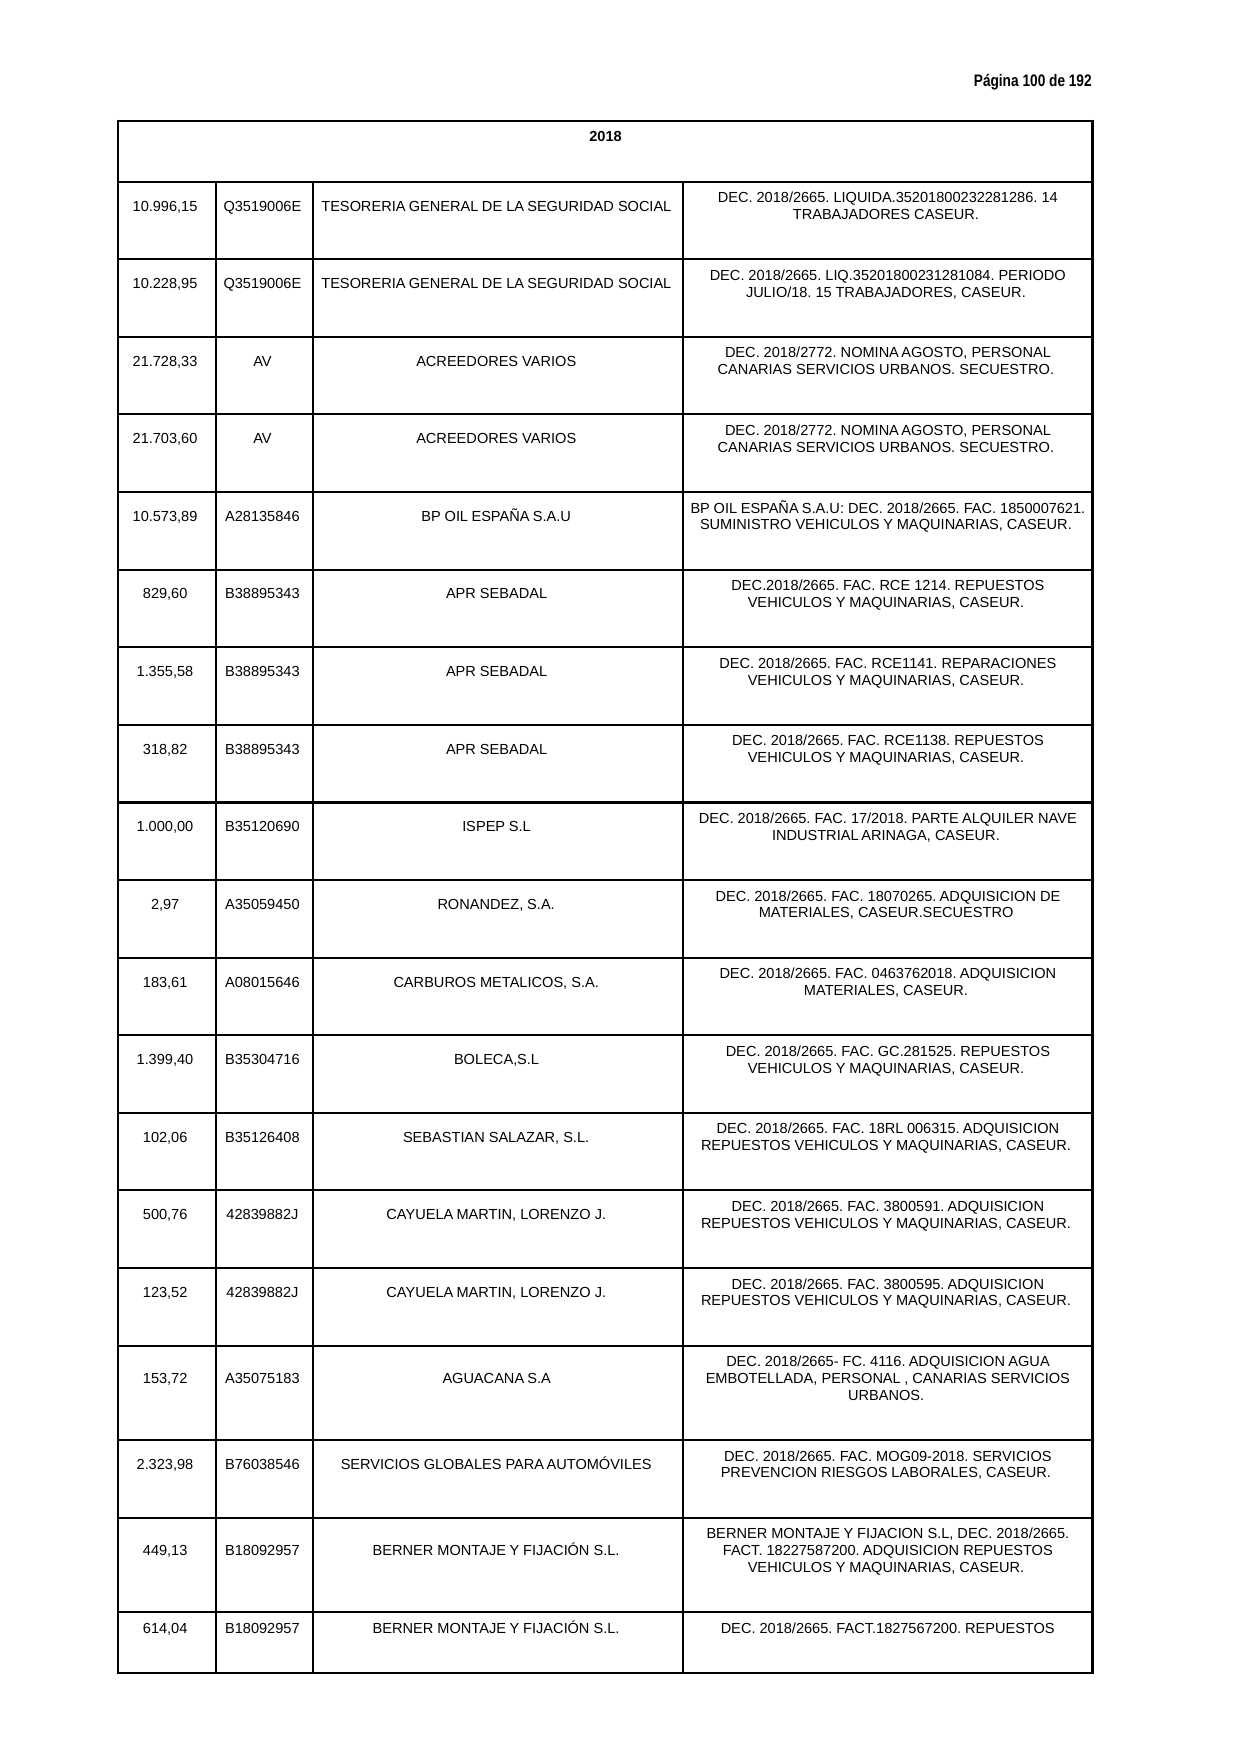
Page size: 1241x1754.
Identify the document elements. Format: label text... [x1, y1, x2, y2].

table_cell 42839882J [217, 1269, 312, 1344]
table_cell B38895343 [217, 726, 312, 801]
table_cell A35059450 [217, 881, 312, 957]
table_cell 21.728,33 [119, 338, 215, 413]
table_cell 153,72 [119, 1347, 215, 1439]
table_cell CAYUELA MARTIN, LORENZO J. [314, 1191, 682, 1267]
table_cell ACREEDORES VARIOS [314, 338, 682, 413]
table_cell ISPEP S.L [314, 804, 682, 879]
table_cell B38895343 [217, 571, 312, 646]
table_cell Q3519006E [217, 260, 312, 336]
table_cell TESORERIA GENERAL DE LA SEGURIDAD SOCIAL [314, 183, 682, 258]
table_cell DEC. 2018/2665. FAC. 18RL 006315. ADQUISICION REPUESTOS VEHICULOS Y MAQUINARIAS, CASEUR. [684, 1114, 1091, 1189]
table_cell BERNER MONTAJE Y FIJACIÓN S.L. [314, 1613, 682, 1672]
table_cell DEC. 2018/2665. FAC. GC.281525. REPUESTOS VEHICULOS Y MAQUINARIAS, CASEUR. [684, 1036, 1091, 1112]
table_cell DEC. 2018/2665. LIQ.35201800231281084. PERIODO JULIO/18. 15 TRABAJADORES, CASEUR. [684, 260, 1091, 336]
table_cell 449,13 [119, 1519, 215, 1611]
table_cell Q3519006E [217, 183, 312, 258]
table_cell DEC. 2018/2665. FAC. RCE1138. REPUESTOS VEHICULOS Y MAQUINARIAS, CASEUR. [684, 726, 1091, 801]
table_cell 123,52 [119, 1269, 215, 1344]
table_cell 500,76 [119, 1191, 215, 1267]
table_cell RONANDEZ, S.A. [314, 881, 682, 957]
table_cell DEC. 2018/2665. FAC. RCE1141. REPARACIONES VEHICULOS Y MAQUINARIAS, CASEUR. [684, 648, 1091, 724]
table_cell B35120690 [217, 804, 312, 879]
table_cell B35304716 [217, 1036, 312, 1112]
table_cell DEC. 2018/2665. LIQUIDA.35201800232281286. 14 TRABAJADORES CASEUR. [684, 183, 1091, 258]
table_cell 2,97 [119, 881, 215, 957]
table_cell 10.228,95 [119, 260, 215, 336]
table_cell CARBUROS METALICOS, S.A. [314, 959, 682, 1034]
table_cell 42839882J [217, 1191, 312, 1267]
table_cell BOLECA,S.L [314, 1036, 682, 1112]
table_cell AGUACANA S.A [314, 1347, 682, 1439]
table_cell BERNER MONTAJE Y FIJACIÓN S.L. [314, 1519, 682, 1611]
table_cell DEC. 2018/2665. FACT.1827567200. REPUESTOS [684, 1613, 1091, 1672]
table_cell AV [217, 338, 312, 413]
table_cell SERVICIOS GLOBALES PARA AUTOMÓVILES [314, 1441, 682, 1517]
table_cell 1.355,58 [119, 648, 215, 724]
table_cell B38895343 [217, 648, 312, 724]
table_header 2018 [119, 122, 1091, 181]
table_cell 2.323,98 [119, 1441, 215, 1517]
table_cell APR SEBADAL [314, 571, 682, 646]
table_cell 21.703,60 [119, 415, 215, 491]
table_cell 1.399,40 [119, 1036, 215, 1112]
table_cell DEC.2018/2665. FAC. RCE 1214. REPUESTOS VEHICULOS Y MAQUINARIAS, CASEUR. [684, 571, 1091, 646]
table_cell APR SEBADAL [314, 726, 682, 801]
table_cell 614,04 [119, 1613, 215, 1672]
table_cell DEC. 2018/2665. FAC. 0463762018. ADQUISICION MATERIALES, CASEUR. [684, 959, 1091, 1034]
table_cell 1.000,00 [119, 804, 215, 879]
table_cell B18092957 [217, 1519, 312, 1611]
table_cell B76038546 [217, 1441, 312, 1517]
table_cell AV [217, 415, 312, 491]
table_cell 10.996,15 [119, 183, 215, 258]
table_cell DEC. 2018/2665. FAC. 18070265. ADQUISICION DE MATERIALES, CASEUR.SECUESTRO [684, 881, 1091, 957]
table_cell BP OIL ESPAÑA S.A.U: DEC. 2018/2665. FAC. 1850007621. SUMINISTRO VEHICULOS Y MAQUINARIAS, CASEUR. [684, 493, 1091, 568]
table_cell 183,61 [119, 959, 215, 1034]
table_cell DEC. 2018/2665. FAC. 3800595. ADQUISICION REPUESTOS VEHICULOS Y MAQUINARIAS, CASEUR. [684, 1269, 1091, 1344]
table_cell BERNER MONTAJE Y FIJACION S.L, DEC. 2018/2665. FACT. 18227587200. ADQUISICION REPUESTOS VEHICULOS Y MAQUINARIAS, CASEUR. [684, 1519, 1091, 1611]
table_cell APR SEBADAL [314, 648, 682, 724]
table_cell SEBASTIAN SALAZAR, S.L. [314, 1114, 682, 1189]
table_cell CAYUELA MARTIN, LORENZO J. [314, 1269, 682, 1344]
table_cell ACREEDORES VARIOS [314, 415, 682, 491]
table_cell 318,82 [119, 726, 215, 801]
table_cell DEC. 2018/2665. FAC. 3800591. ADQUISICION REPUESTOS VEHICULOS Y MAQUINARIAS, CASEUR. [684, 1191, 1091, 1267]
table_cell 102,06 [119, 1114, 215, 1189]
table_cell DEC. 2018/2772. NOMINA AGOSTO, PERSONAL CANARIAS SERVICIOS URBANOS. SECUESTRO. [684, 338, 1091, 413]
table_cell DEC. 2018/2665. FAC. MOG09-2018. SERVICIOS PREVENCION RIESGOS LABORALES, CASEUR. [684, 1441, 1091, 1517]
table_cell 829,60 [119, 571, 215, 646]
table_cell A08015646 [217, 959, 312, 1034]
table_cell A35075183 [217, 1347, 312, 1439]
table_cell 10.573,89 [119, 493, 215, 568]
table_cell A28135846 [217, 493, 312, 568]
table_cell DEC. 2018/2665. FAC. 17/2018. PARTE ALQUILER NAVE INDUSTRIAL ARINAGA, CASEUR. [684, 804, 1091, 879]
table_cell B18092957 [217, 1613, 312, 1672]
table_cell BP OIL ESPAÑA S.A.U [314, 493, 682, 568]
table_cell DEC. 2018/2772. NOMINA AGOSTO, PERSONAL CANARIAS SERVICIOS URBANOS. SECUESTRO. [684, 415, 1091, 491]
table_cell B35126408 [217, 1114, 312, 1189]
table_cell TESORERIA GENERAL DE LA SEGURIDAD SOCIAL [314, 260, 682, 336]
table_cell DEC. 2018/2665- FC. 4116. ADQUISICION AGUA EMBOTELLADA, PERSONAL , CANARIAS SERVICIOS URBANOS. [684, 1347, 1091, 1439]
